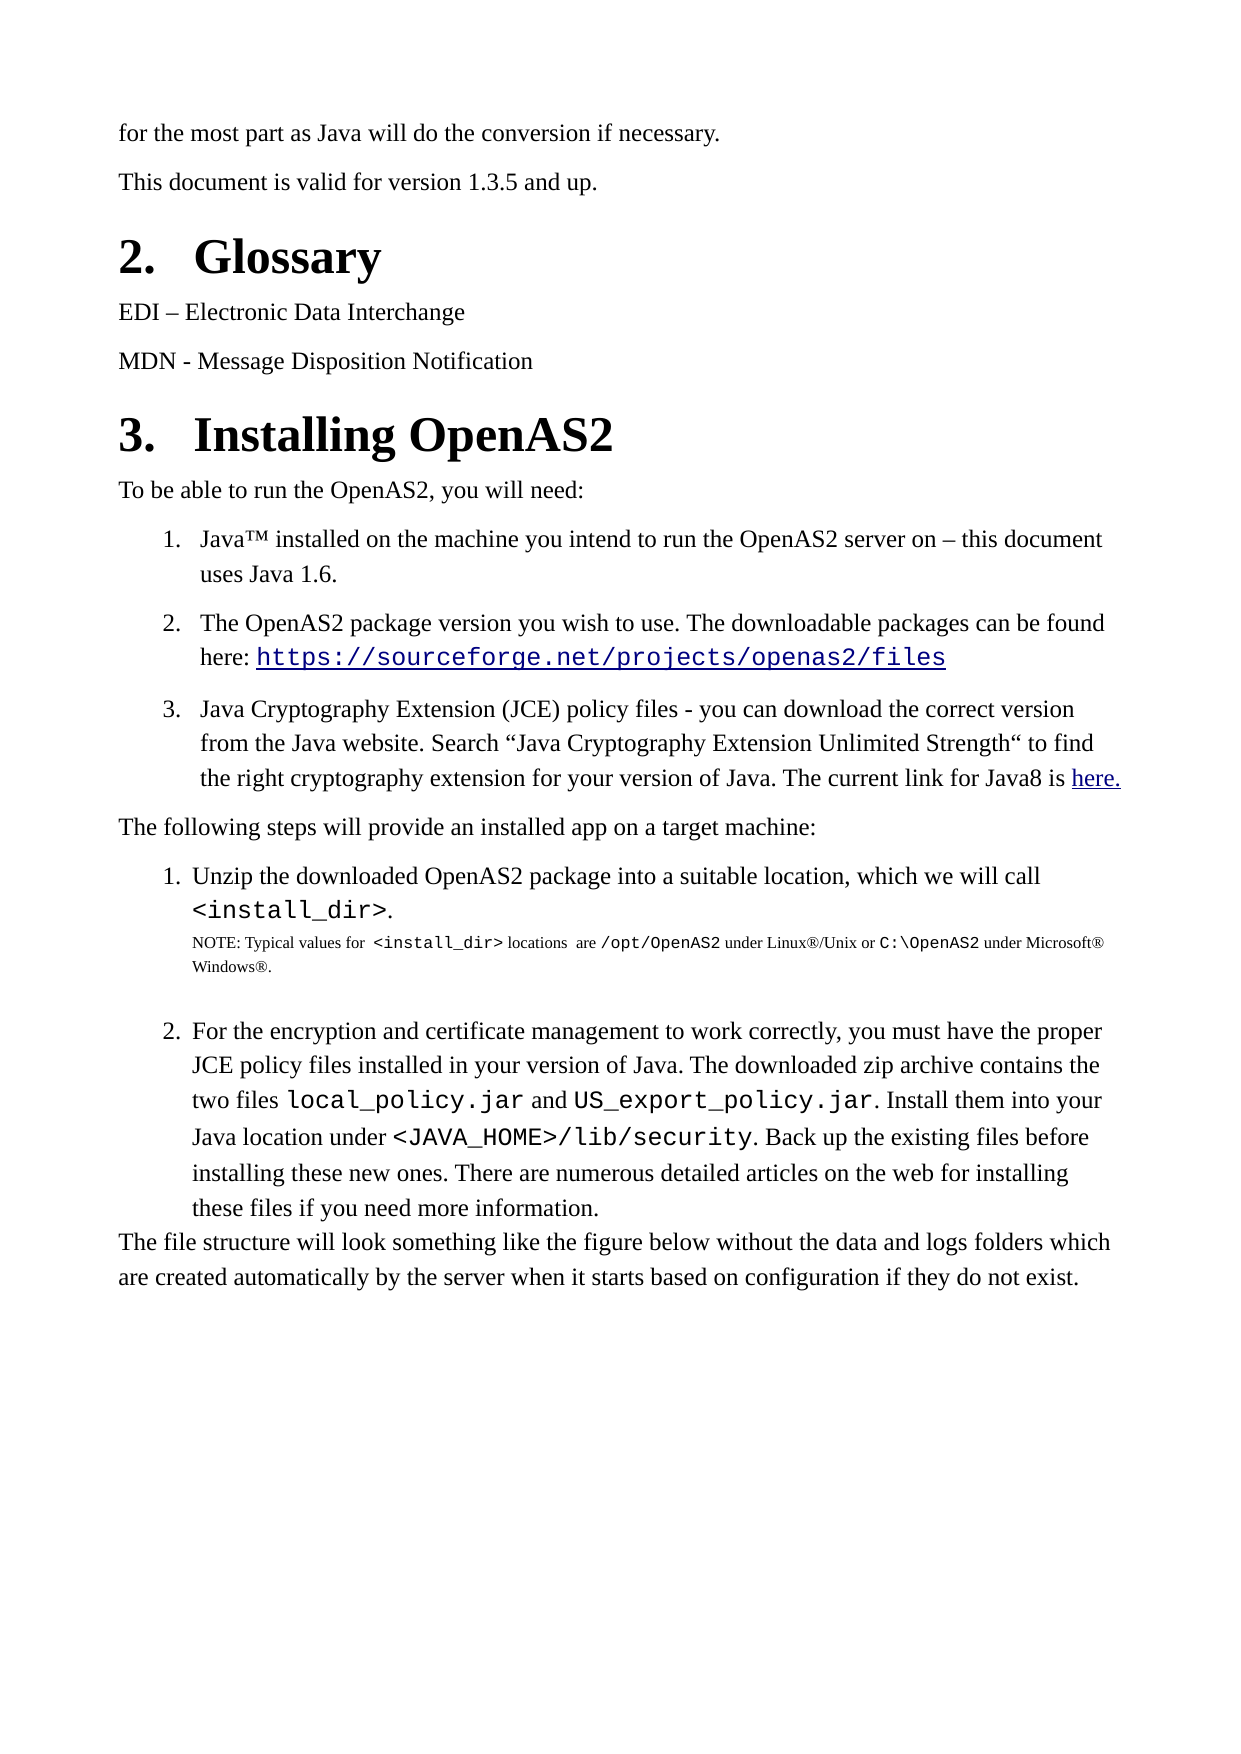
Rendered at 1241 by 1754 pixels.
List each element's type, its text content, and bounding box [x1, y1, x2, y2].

list Java™ installed on the machine you intend to run the OpenAS2 server on – this document uses Java 1.6. [162, 524, 1122, 587]
list NOTE: Typical values for <install_dir> locations are /opt/OpenAS2 under Linux®/Unix or C:\OpenAS2 under Microsoft® Windows®. [162, 932, 1122, 1010]
text To be able to run the OpenAS2, you will need: [118, 475, 1122, 504]
text MDN - Message Disposition Notification [118, 346, 1122, 374]
list The OpenAS2 package version you wish to use. The downloadable packages can be found here: https://sourceforge.net/projects/openas2/files [162, 608, 1122, 673]
text The following steps will provide an installed app on a target machine: [118, 812, 1122, 841]
list Unzip the downloaded OpenAS2 package into a suitable location, which we will call <install_dir>. [162, 861, 1122, 926]
text This document is valid for version 1.3.5 and up. [118, 167, 1122, 196]
text for the most part as Java will do the conversion if necessary. [118, 118, 1122, 147]
list Java Cryptography Extension (JCE) policy files - you can download the correct version from the Java website. Search “Java Cryptography Extension Unlimited Strength“ to find the right cryptography extension for your version of Java. The current link for Java8 is here. [162, 694, 1122, 792]
subtitle Installing OpenAS2 [118, 405, 1122, 463]
list For the encryption and certificate management to work correctly, you must have the proper JCE policy files installed in your version of Java. The downloaded zip archive contains the two files local_policy.jar and US_export_policy.jar. Install them into your Java location under <JAVA_HOME>/lib/security. Back up the existing files before installing these new ones. There are numerous detailed articles on the web for installing these files if you need more information. [162, 1016, 1122, 1221]
subtitle Glossary [118, 227, 1122, 284]
text The file structure will look something like the figure below without the data and logs folders which are created automatically by the server when it starts based on configuration if they do not exist. [118, 1227, 1122, 1290]
text EDI – Electronic Data Interchange [118, 297, 1122, 325]
